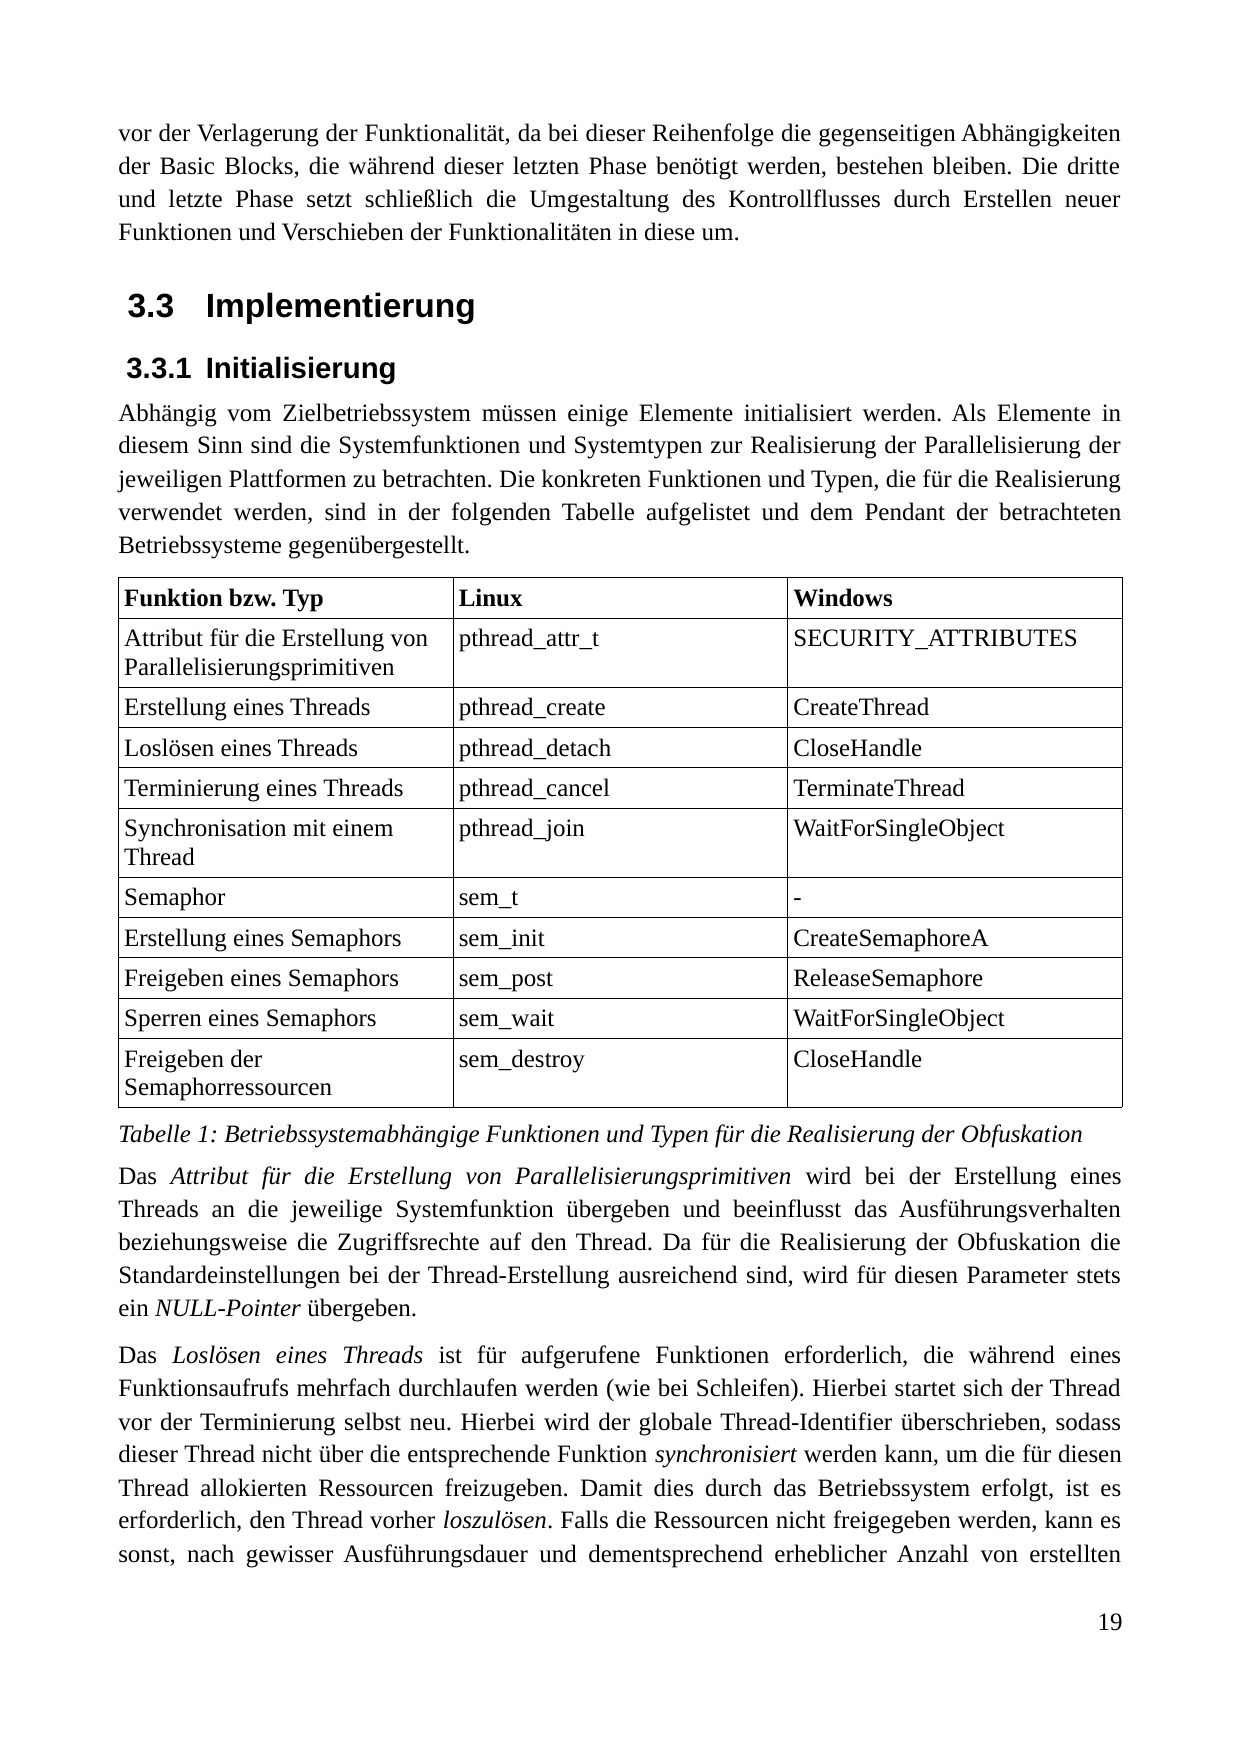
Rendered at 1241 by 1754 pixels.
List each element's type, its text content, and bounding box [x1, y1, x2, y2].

text Das Loslösen eines Threads ist für aufgerufene Funktionen erforderlich, die während eines Funktionsaufrufs mehrfach durchlaufen werden (wie bei Schleifen). Hierbei startet sich der Thread vor der Terminierung selbst neu. Hierbei wird der globale Thread-Identifier überschrieben, sodass dieser Thread nicht über die entsprechende Funktion synchronisiert werden kann, um die für diesen Thread allokierten Ressourcen freizugeben. Damit dies durch das Betriebssystem erfolgt, ist es erforderlich, den Thread vorher loszulösen. Falls die Ressourcen nicht freigegeben werden, kann es sonst, nach gewisser Ausführungsdauer und dementsprechend erheblicher Anzahl von erstellten [118, 1341, 1122, 1567]
table_header Funktion bzw. Typ [119, 578, 453, 618]
table_cell WaitForSingleObject [788, 809, 1122, 877]
table_cell WaitForSingleObject [788, 999, 1122, 1038]
table_cell sem_destroy [454, 1039, 787, 1107]
table_cell - [788, 878, 1122, 917]
table_cell CreateSemaphoreA [788, 918, 1122, 957]
table_cell Freigeben der Semaphorressourcen [119, 1039, 453, 1107]
table_header Windows [788, 578, 1122, 618]
table_cell sem_wait [454, 999, 787, 1038]
table_cell pthread_detach [454, 728, 787, 767]
table_cell pthread_join [454, 809, 787, 877]
table_cell SECURITY_ATTRIBUTES [788, 619, 1122, 687]
table_cell Loslösen eines Threads [119, 728, 453, 767]
table_cell CloseHandle [788, 728, 1122, 767]
table_cell Erstellung eines Threads [119, 688, 453, 727]
table_cell pthread_cancel [454, 768, 787, 808]
table_cell ReleaseSemaphore [788, 958, 1122, 998]
table_cell CreateThread [788, 688, 1122, 727]
subtitle Implementierung [118, 286, 1122, 324]
table_cell Freigeben eines Semaphors [119, 958, 453, 998]
table_header Linux [454, 578, 787, 618]
table_cell Attribut für die Erstellung von Parallelisierungsprimitiven [119, 619, 453, 687]
table_cell TerminateThread [788, 768, 1122, 808]
text vor der Verlagerung der Funktionalität, da bei dieser Reihenfolge die gegenseitigen Abhängigkeiten der Basic Blocks, die während dieser letzten Phase benötigt werden, bestehen bleiben. Die dritte und letzte Phase setzt schließlich die Umgestaltung des Kontrollflusses durch Erstellen neuer Funktionen und Verschieben der Funktionalitäten in diese um. [118, 118, 1122, 246]
text Das Attribut für die Erstellung von Parallelisierungsprimitiven wird bei der Erstellung eines Threads an die jeweilige Systemfunktion übergeben und beeinflusst das Ausführungsverhalten beziehungsweise die Zugriffsrechte auf den Thread. Da für die Realisierung der Obfuskation die Standardeinstellungen bei der Thread-Erstellung ausreichend sind, wird für diesen Parameter stets ein NULL-Pointer übergeben. [118, 1161, 1122, 1322]
table_cell sem_t [454, 878, 787, 917]
table_cell sem_init [454, 918, 787, 957]
table_cell sem_post [454, 958, 787, 998]
text Abhängig vom Zielbetriebssystem müssen einige Elemente initialisiert werden. Als Elemente in diesem Sinn sind die Systemfunktionen und Systemtypen zur Realisierung der Parallelisierung der jeweiligen Plattformen zu betrachten. Die konkreten Funktionen und Typen, die für die Realisierung verwendet werden, sind in der folgenden Tabelle aufgelistet und dem Pendant der betrachteten Betriebssysteme gegenübergestellt. [118, 398, 1122, 558]
table_cell Synchronisation mit einem Thread [119, 809, 453, 877]
table_cell Sperren eines Semaphors [119, 999, 453, 1038]
table_cell Erstellung eines Semaphors [119, 918, 453, 957]
table_cell pthread_attr_t [454, 619, 787, 687]
text Tabelle 1: Betriebssystemabhängige Funktionen und Typen für die Realisierung der Obfuskation [118, 1119, 1122, 1148]
table_cell Terminierung eines Threads [119, 768, 453, 808]
table_cell Semaphor [119, 878, 453, 917]
table_cell pthread_create [454, 688, 787, 727]
table_cell CloseHandle [788, 1039, 1122, 1107]
subtitle Initialisierung [118, 351, 1122, 385]
